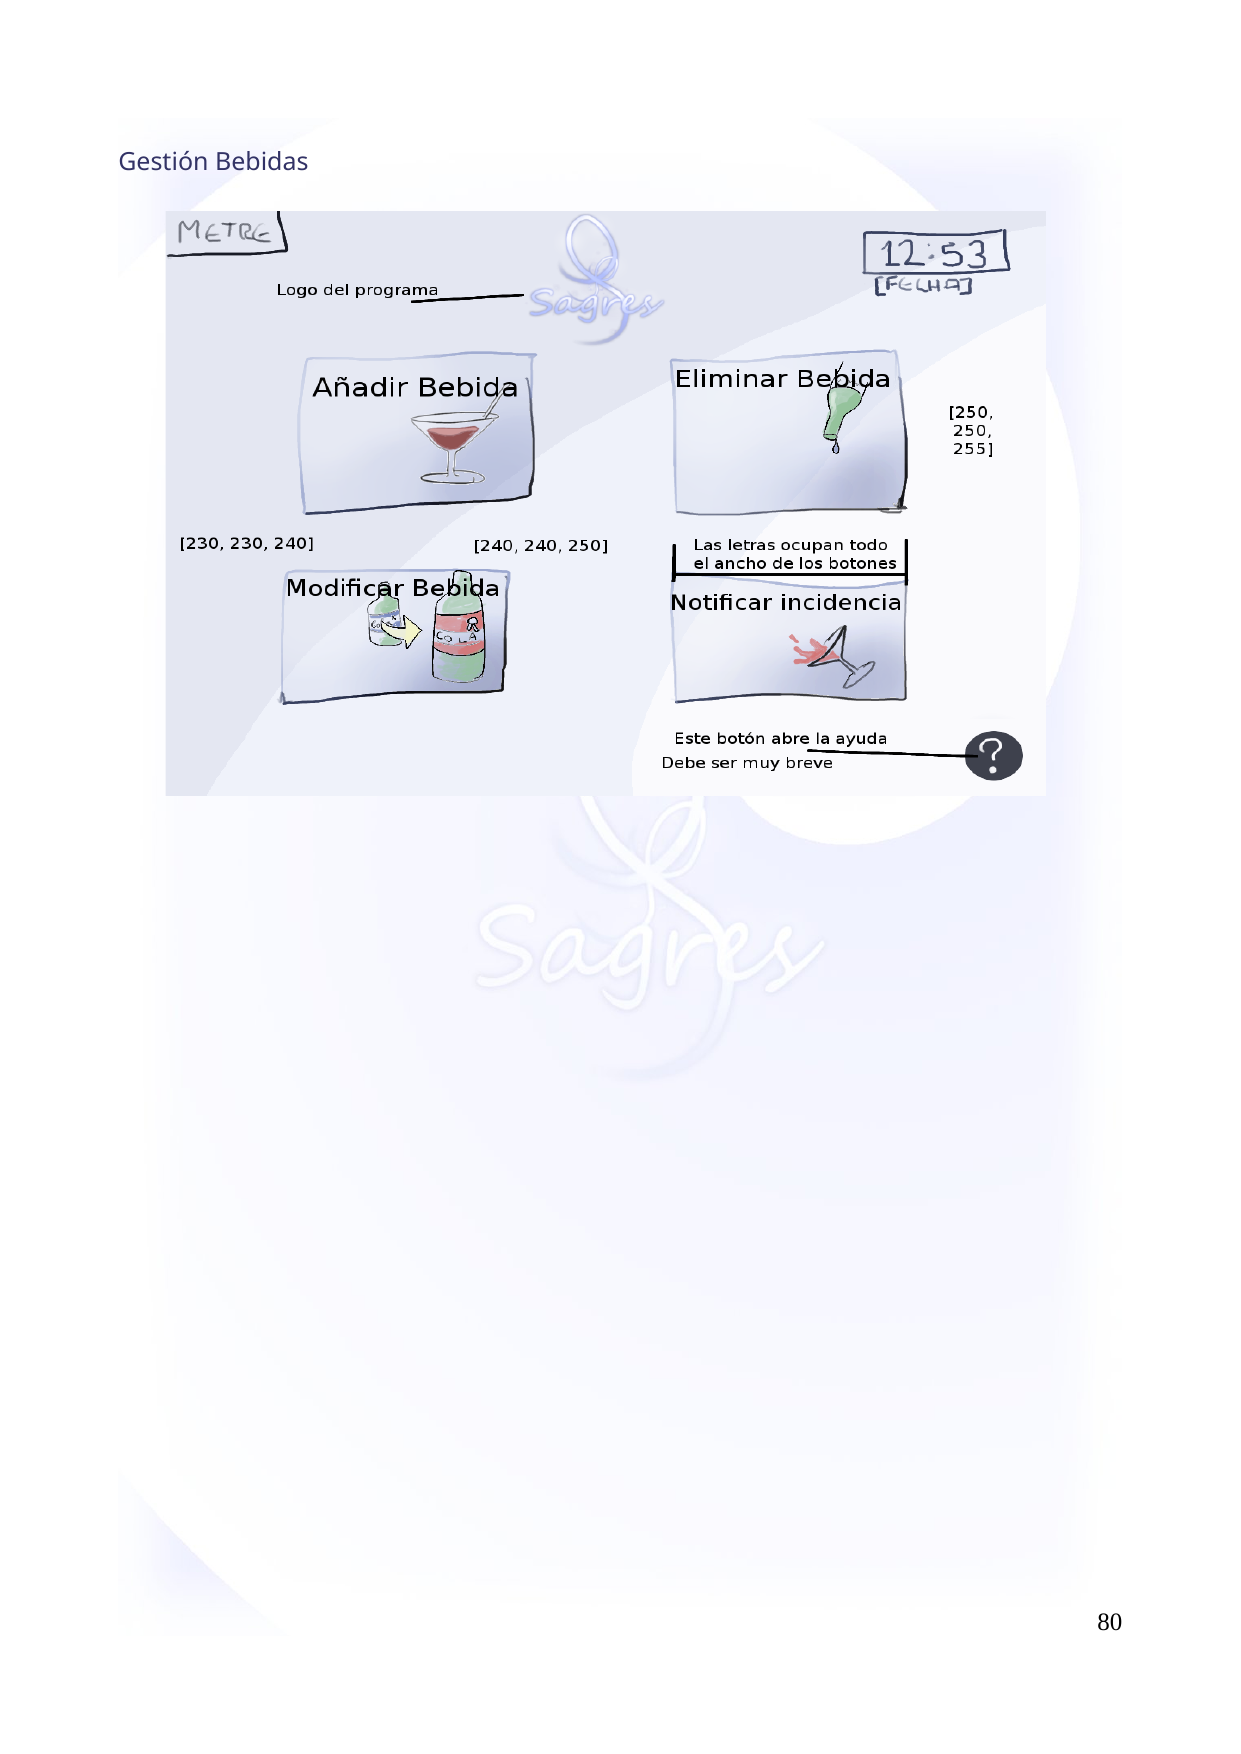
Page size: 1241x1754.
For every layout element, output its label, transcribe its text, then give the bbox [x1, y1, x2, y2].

picture [118, 118, 1122, 143]
picture [118, 177, 1122, 1636]
subtitle Gestión Bebidas [118, 143, 1122, 177]
